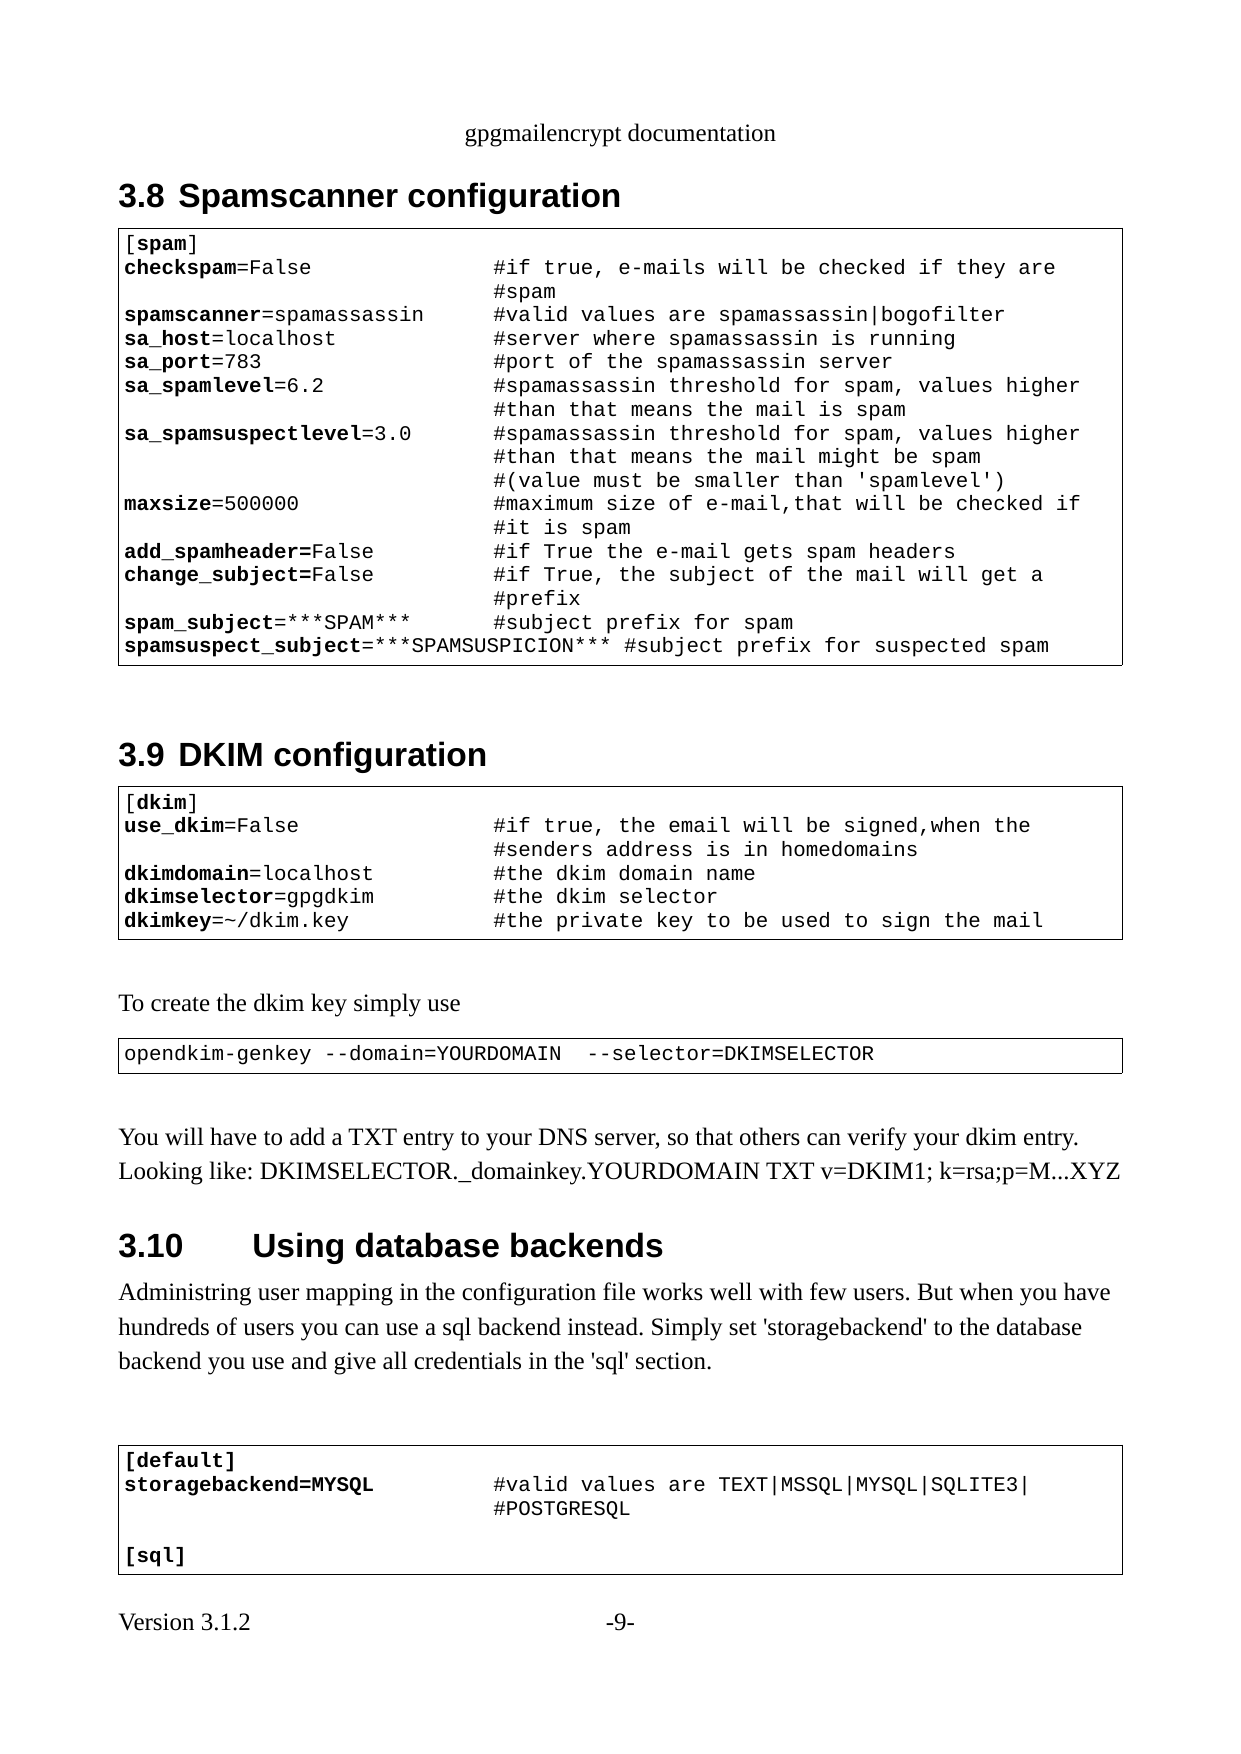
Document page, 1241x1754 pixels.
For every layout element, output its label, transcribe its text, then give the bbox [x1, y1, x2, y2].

text To create the dkim key simply use [118, 988, 1122, 1017]
text Administring user mapping in the configuration file works well with few users. But when you have hundreds of users you can use a sql backend instead. Simply set 'storagebackend' to the database backend you use and give all credentials in the 'sql' section. [118, 1277, 1122, 1375]
subtitle DKIM configuration [118, 735, 1122, 773]
subtitle Spamscanner configuration [118, 176, 1122, 215]
subtitle Using database backends [118, 1226, 1122, 1265]
table_header opendkim-genkey --domain=YOURDOMAIN --selector=DKIMSELECTOR [119, 1039, 1122, 1073]
table_header [spam] checkspam=False #if true, e-mails will be checked if they are #spam spamscanner=spamassassin #valid values are spamassassin|bogofilter sa_host=localhost #server where spamassassin is running sa_port=783 #port of the spamassassin server sa_spamlevel=6.2 #spamassassin threshold for spam, values higher #than that means the mail is spam sa_spamsuspectlevel=3.0 #spamassassin threshold for spam, values higher #than that means the mail might be spam #(value must be smaller than 'spamlevel') maxsize=500000 #maximum size of e-mail,that will be checked if #it is spam add_spamheader=False #if True the e-mail gets spam headers change_subject=False #if True, the subject of the mail will get a #prefix spam_subject=***SPAM*** #subject prefix for spam spamsuspect_subject=***SPAMSUSPICION*** #subject prefix for suspected spam [119, 229, 1122, 665]
table_header [dkim] use_dkim=False #if true, the email will be signed,when the #senders address is in homedomains dkimdomain=localhost #the dkim domain name dkimselector=gpgdkim #the dkim selector dkimkey=~/dkim.key #the private key to be used to sign the mail [119, 787, 1122, 939]
text You will have to add a TXT entry to your DNS server, so that others can verify your dkim entry. Looking like: DKIMSELECTOR._domainkey.YOURDOMAIN TXT v=DKIM1; k=rsa;p=M...XYZ [118, 1122, 1122, 1185]
table_header [default] storagebackend=MYSQL #valid values are TEXT|MSSQL|MYSQL|SQLITE3| #POSTGRESQL [sql] [119, 1446, 1122, 1574]
